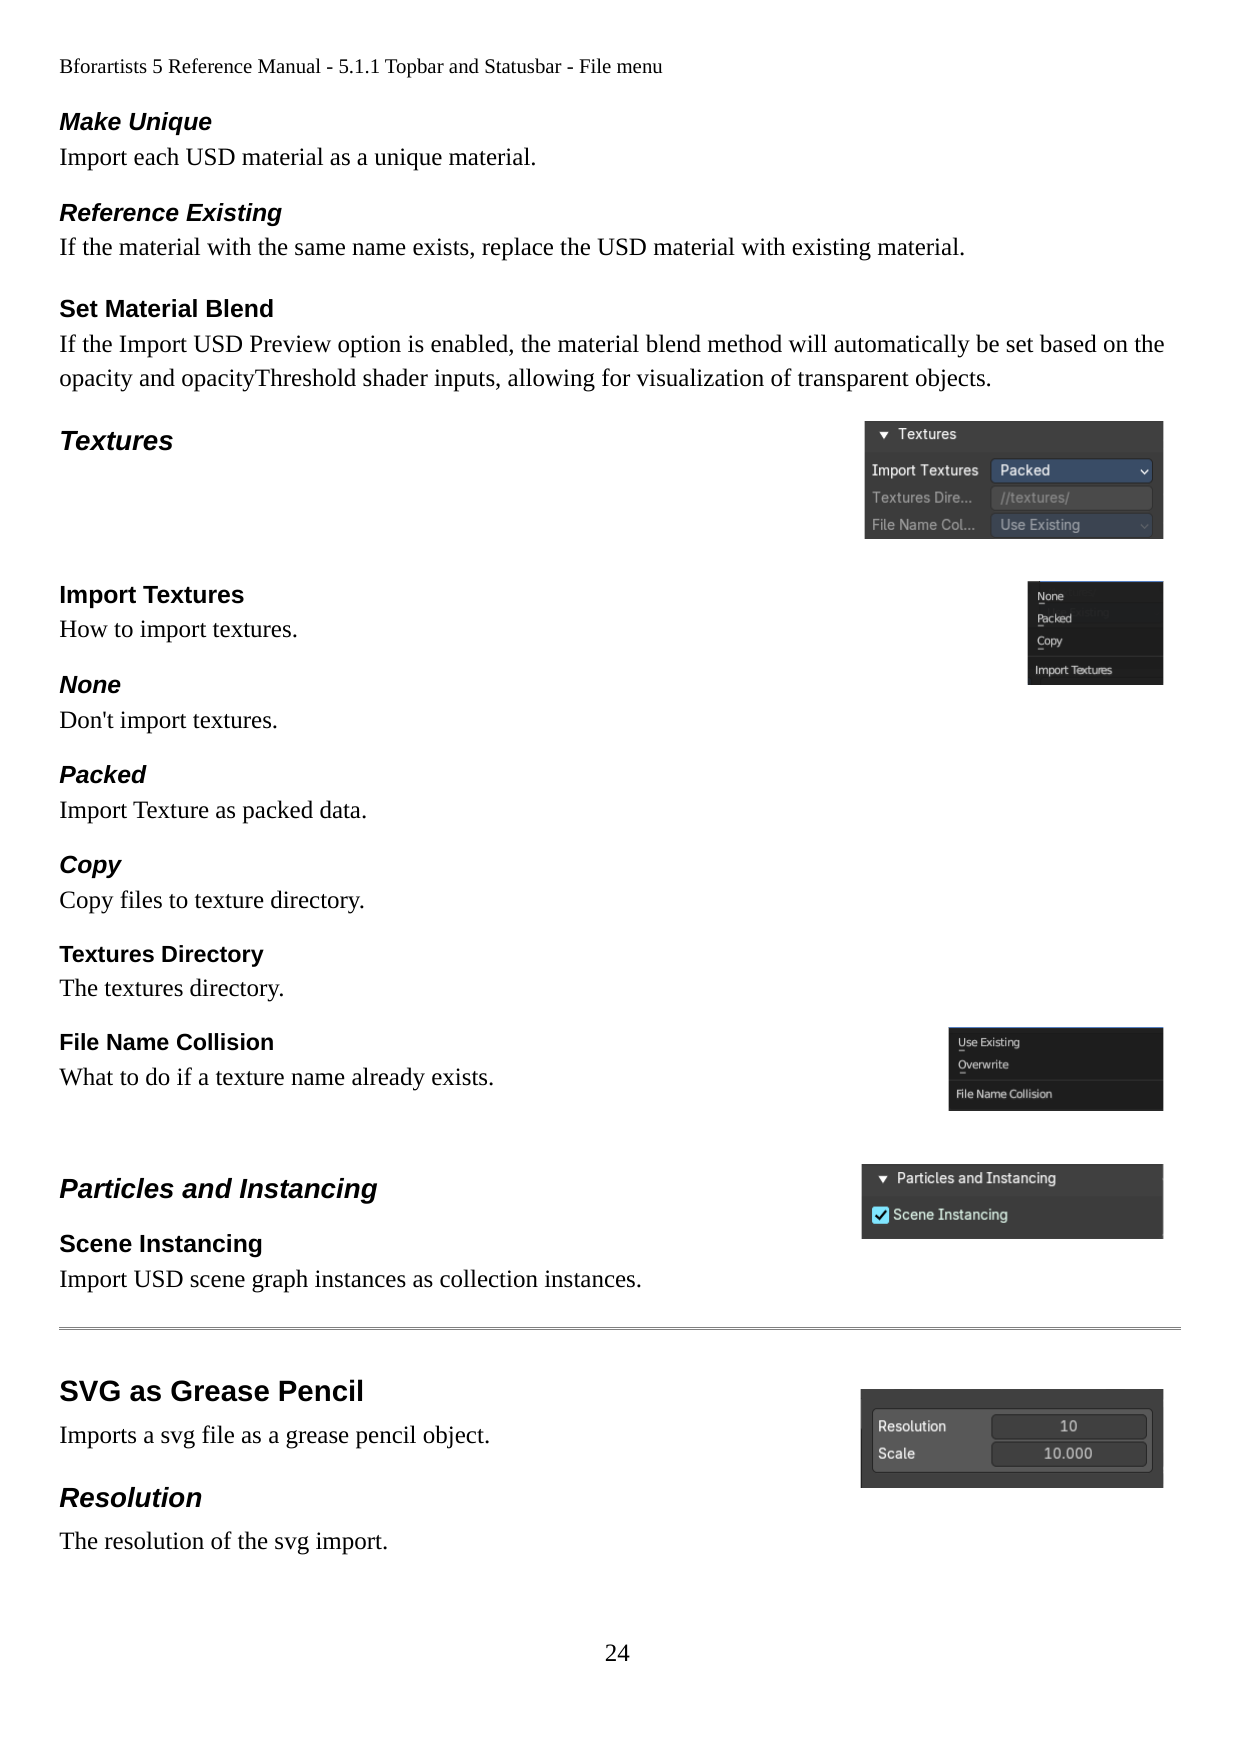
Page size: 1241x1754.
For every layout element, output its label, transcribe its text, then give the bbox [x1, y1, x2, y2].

subtitle [1164, 425, 1181, 457]
picture [1027, 581, 1164, 685]
subtitle Import Textures [59, 580, 1181, 608]
subtitle Textures [59, 425, 864, 457]
subtitle Copy [59, 850, 1181, 879]
text Import each USD material as a unique material. [59, 142, 1181, 171]
subtitle Textures Directory [59, 940, 1181, 967]
text Imports a svg file as a grease pencil object. [59, 1420, 860, 1449]
subtitle Resolution [59, 1481, 1181, 1513]
subtitle None [59, 670, 1181, 698]
picture [861, 1164, 1164, 1239]
subtitle File Name Collision [59, 1028, 948, 1055]
picture [864, 421, 1164, 539]
text Import USD scene graph instances as collection instances. [59, 1264, 1181, 1293]
subtitle Set Material Blend [59, 294, 1181, 322]
text If the material with the same name exists, replace the USD material with existing material. [59, 232, 1181, 261]
picture [948, 1027, 1164, 1111]
subtitle Reference Existing [59, 198, 1181, 226]
subtitle [1164, 1172, 1181, 1204]
subtitle Make Unique [59, 107, 1181, 136]
subtitle SVG as Grease Pencil [59, 1374, 1181, 1407]
text [1164, 614, 1181, 643]
text How to import textures. [59, 614, 1027, 643]
text Import Texture as packed data. [59, 795, 1181, 823]
text What to do if a texture name already exists. [59, 1062, 948, 1090]
text If the Import USD Preview option is enabled, the material blend method will automatically be set based on the opacity and opacityThreshold shader inputs, allowing for visualization of transparent objects. [59, 329, 1181, 392]
subtitle Particles and Instancing [59, 1172, 861, 1204]
text The textures directory. [59, 973, 1181, 1002]
text Copy files to texture directory. [59, 885, 1181, 914]
subtitle Scene Instancing [59, 1229, 1181, 1258]
picture [860, 1389, 1164, 1488]
subtitle Packed [59, 760, 1181, 788]
subtitle [1164, 1028, 1181, 1055]
text Don't import textures. [59, 705, 1181, 733]
text The resolution of the svg import. [59, 1526, 1181, 1554]
